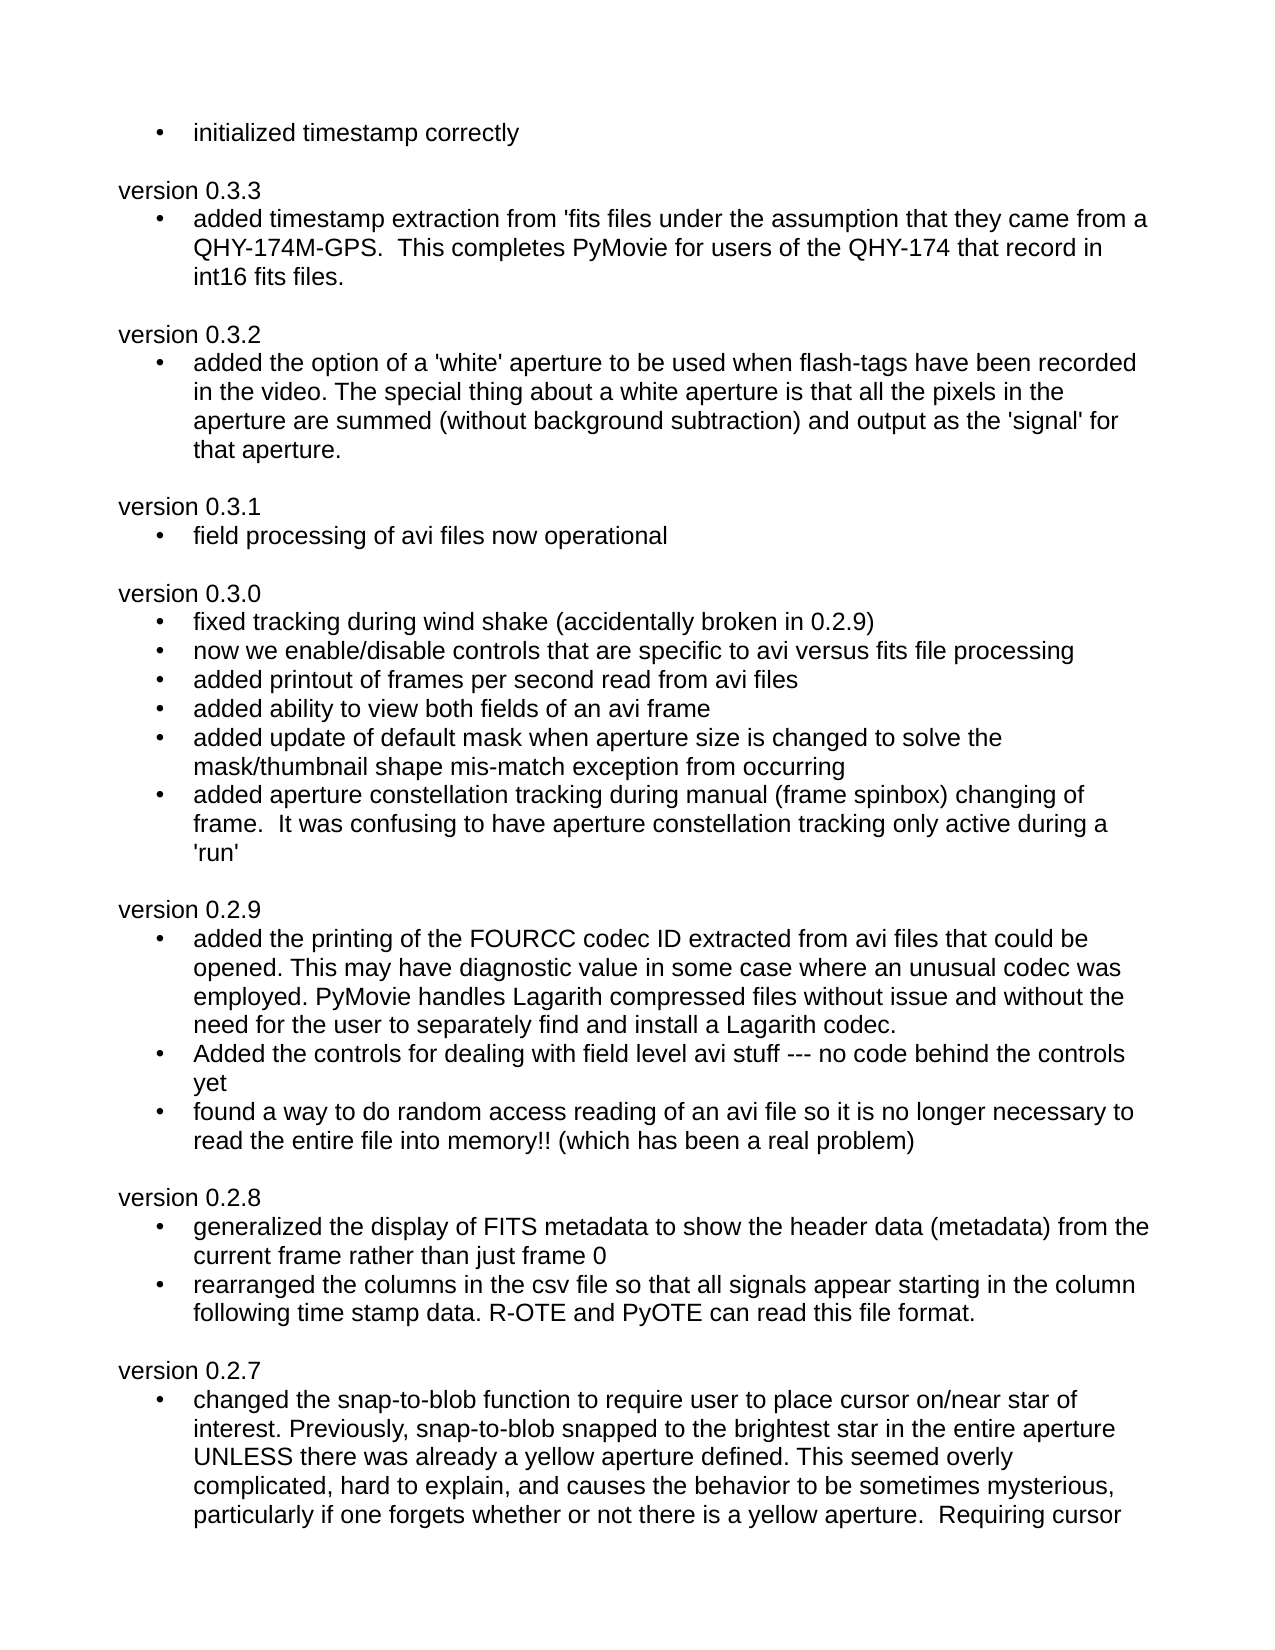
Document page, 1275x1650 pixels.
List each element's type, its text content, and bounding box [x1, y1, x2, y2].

list changed the snap-to-blob function to require user to place cursor on/near star of interest. Previously, snap-to-blob snapped to the brightest star in the entire aperture UNLESS there was already a yellow aperture defined. This seemed overly complicated, hard to explain, and causes the behavior to be sometimes mysterious, particularly if one forgets whether or not there is a yellow aperture. Requiring cursor [156, 1385, 1157, 1528]
list generalized the display of FITS metadata to show the header data (metadata) from the current frame rather than just frame 0 [156, 1212, 1157, 1269]
list added ability to view both fields of an avi frame [156, 694, 1157, 723]
list added printout of frames per second read from avi files [156, 665, 1157, 694]
text version 0.2.9 [118, 895, 1157, 924]
text version 0.3.2 [118, 319, 1157, 348]
list added the printing of the FOURCC codec ID extracted from avi files that could be opened. This may have diagnostic value in some case where an unusual codec was employed. PyMovie handles Lagarith compressed files without issue and without the need for the user to separately find and install a Lagarith codec. [156, 924, 1157, 1039]
text version 0.3.3 [118, 176, 1157, 204]
text version 0.2.8 [118, 1183, 1157, 1212]
list rearranged the columns in the csv file so that all signals appear starting in the column following time stamp data. R-OTE and PyOTE can read this file format. [156, 1269, 1157, 1356]
list field processing of avi files now operational [156, 521, 1157, 578]
list found a way to do random access reading of an avi file so it is no longer necessary to read the entire file into memory!! (which has been a real problem) [156, 1097, 1157, 1183]
list now we enable/disable controls that are specific to avi versus fits file processing [156, 636, 1157, 665]
text version 0.3.0 [118, 578, 1157, 607]
list Added the controls for dealing with field level avi stuff --- no code behind the controls yet [156, 1039, 1157, 1097]
text version 0.3.1 [118, 492, 1157, 521]
text version 0.2.7 [118, 1356, 1157, 1385]
list fixed tracking during wind shake (accidentally broken in 0.2.9) [156, 607, 1157, 636]
list added the option of a 'white' aperture to be used when flash-tags have been recorded in the video. The special thing about a white aperture is that all the pixels in the aperture are summed (without background subtraction) and output as the 'signal' for that aperture. [156, 348, 1157, 492]
list added update of default mask when aperture size is changed to solve the mask/thumbnail shape mis-match exception from occurring [156, 723, 1157, 780]
list initialized timestamp correctly [156, 118, 1157, 176]
list added timestamp extraction from 'fits files under the assumption that they came from a QHY-174M-GPS. This completes PyMovie for users of the QHY-174 that record in int16 fits files. [156, 204, 1157, 319]
list added aperture constellation tracking during manual (frame spinbox) changing of frame. It was confusing to have aperture constellation tracking only active during a 'run' [156, 780, 1157, 895]
